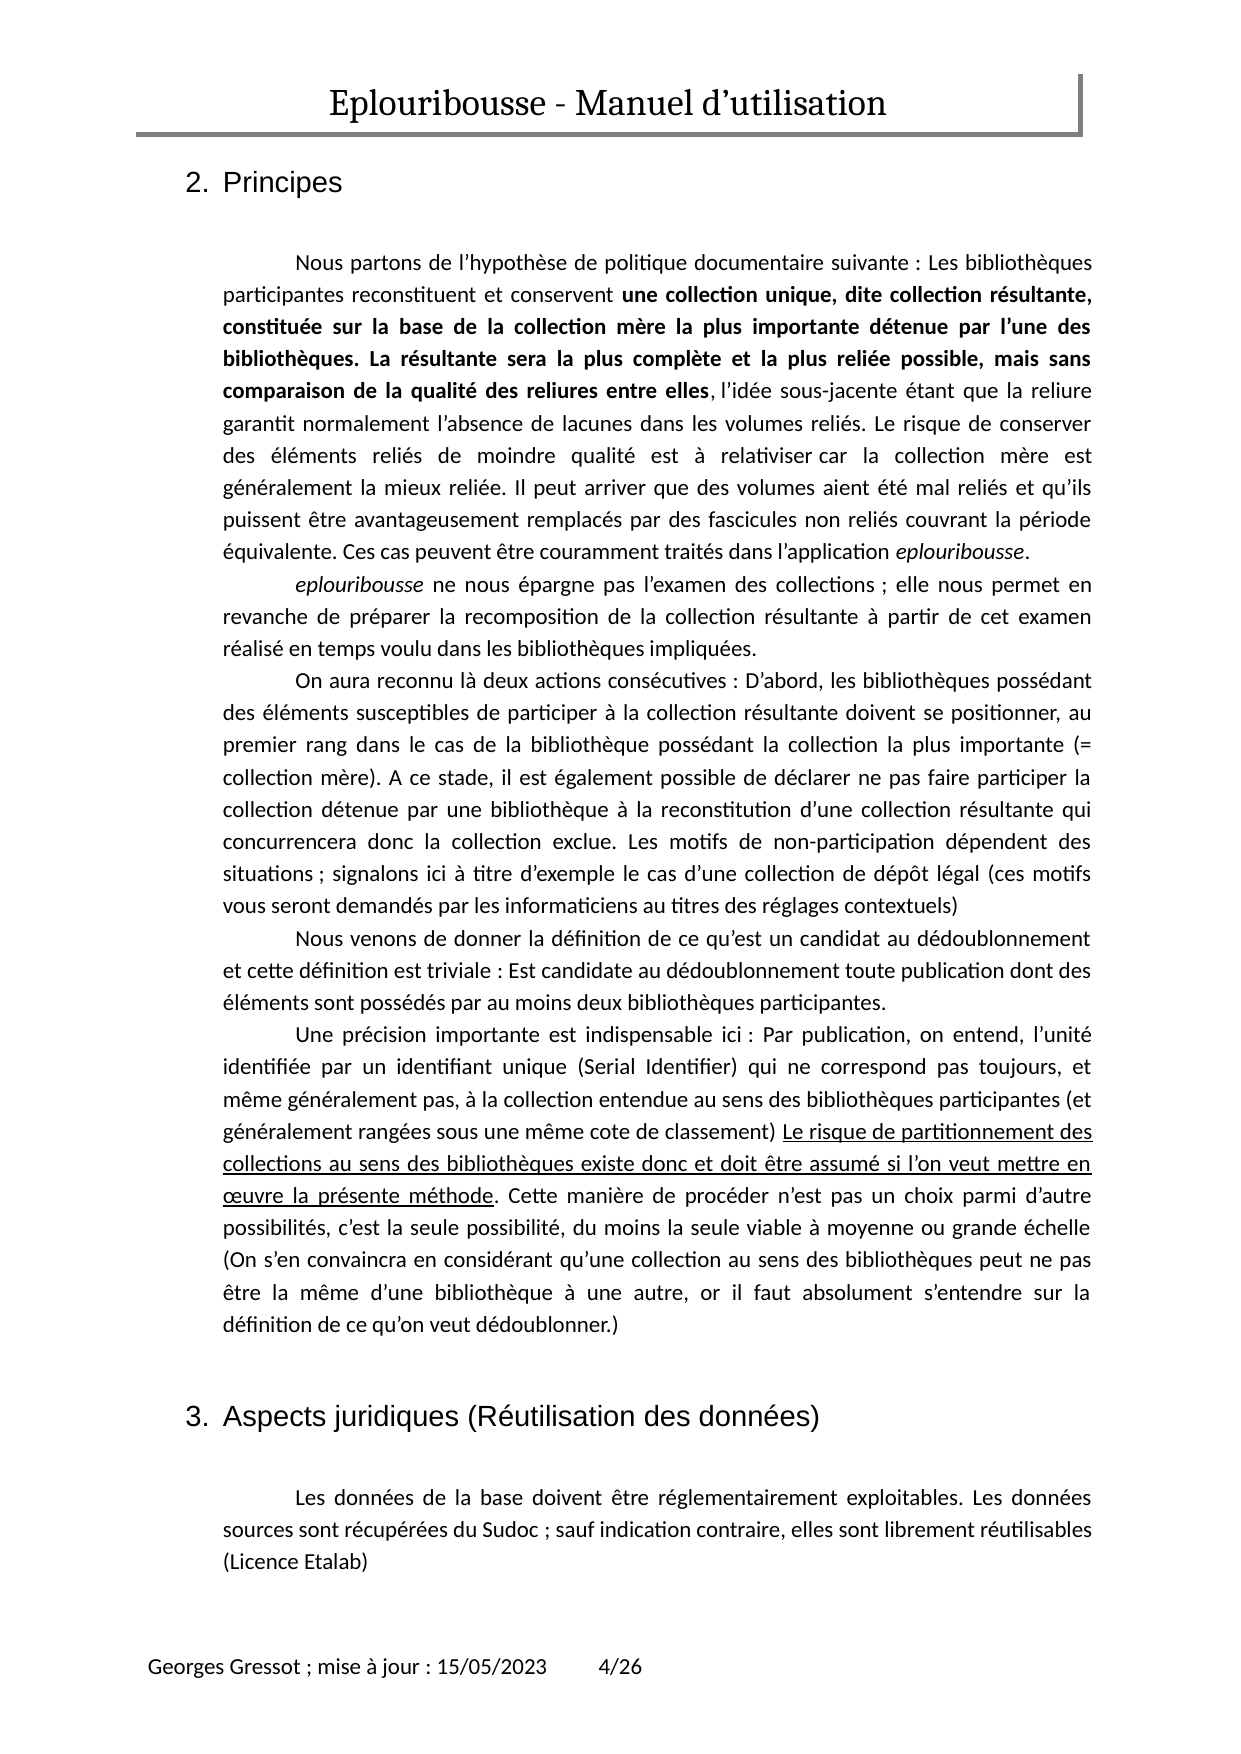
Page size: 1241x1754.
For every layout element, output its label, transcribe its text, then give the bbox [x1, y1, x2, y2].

list Les données de la base doivent être réglementairement exploitables. Les données sources sont récupérées du Sudoc ; sauf indication contraire, elles sont librement réutilisables (Licence Etalab) [223, 1483, 1093, 1575]
subtitle Principes [185, 164, 1093, 198]
list Une précision importante est indispensable ici : Par publication, on entend, l’unité identifiée par un identifiant unique (Serial Identifier) qui ne correspond pas toujours, et même généralement pas, à la collection entendue au sens des bibliothèques participantes (et généralement rangées sous une même cote de classement) Le risque de partitionnement des collections au sens des bibliothèques existe donc et doit être assumé si l’on veut mettre en œuvre la présente méthode. Cette manière de procéder n’est pas un choix parmi d’autre possibilités, c’est la seule possibilité, du moins la seule viable à moyenne ou grande échelle (On s’en convaincra en considérant qu’une collection au sens des bibliothèques peut ne pas être la même d’une bibliothèque à une autre, or il faut absolument s’entendre sur la définition de ce qu’on veut dédoublonner.) [223, 1020, 1093, 1338]
list Nous partons de l’hypothèse de politique documentaire suivante : Les bibliothèques participantes reconstituent et conservent une collection unique, dite collection résultante, constituée sur la base de la collection mère la plus importante détenue par l’une des bibliothèques. La résultante sera la plus complète et la plus reliée possible, mais sans comparaison de la qualité des reliures entre elles, l’idée sous-jacente étant que la reliure garantit normalement l’absence de lacunes dans les volumes reliés. Le risque de conserver des éléments reliés de moindre qualité est à relativiser car la collection mère est généralement la mieux reliée. Il peut arriver que des volumes aient été mal reliés et qu’ils puissent être avantageusement remplacés par des fascicules non reliés couvrant la période équivalente. Ces cas peuvent être couramment traités dans l’application eplouribousse. [223, 248, 1093, 566]
list On aura reconnu là deux actions consécutives : D’abord, les bibliothèques possédant des éléments susceptibles de participer à la collection résultante doivent se positionner, au premier rang dans le cas de la bibliothèque possédant la collection la plus importante (= collection mère). A ce stade, il est également possible de déclarer ne pas faire participer la collection détenue par une bibliothèque à la reconstitution d’une collection résultante qui concurrencera donc la collection exclue. Les motifs de non-participation dépendent des situations ; signalons ici à titre d’exemple le cas d’une collection de dépôt légal (ces motifs vous seront demandés par les informaticiens au titres des réglages contextuels) [223, 666, 1093, 919]
list eplouribousse ne nous épargne pas l’examen des collections ; elle nous permet en revanche de préparer la recomposition de la collection résultante à partir de cet examen réalisé en temps voulu dans les bibliothèques impliquées. [223, 570, 1093, 662]
list Nous venons de donner la définition de ce qu’est un candidat au dédoublonnement et cette définition est triviale : Est candidate au dédoublonnement toute publication dont des éléments sont possédés par au moins deux bibliothèques participantes. [223, 924, 1093, 1016]
subtitle Aspects juridiques (Réutilisation des données) [185, 1399, 1093, 1433]
